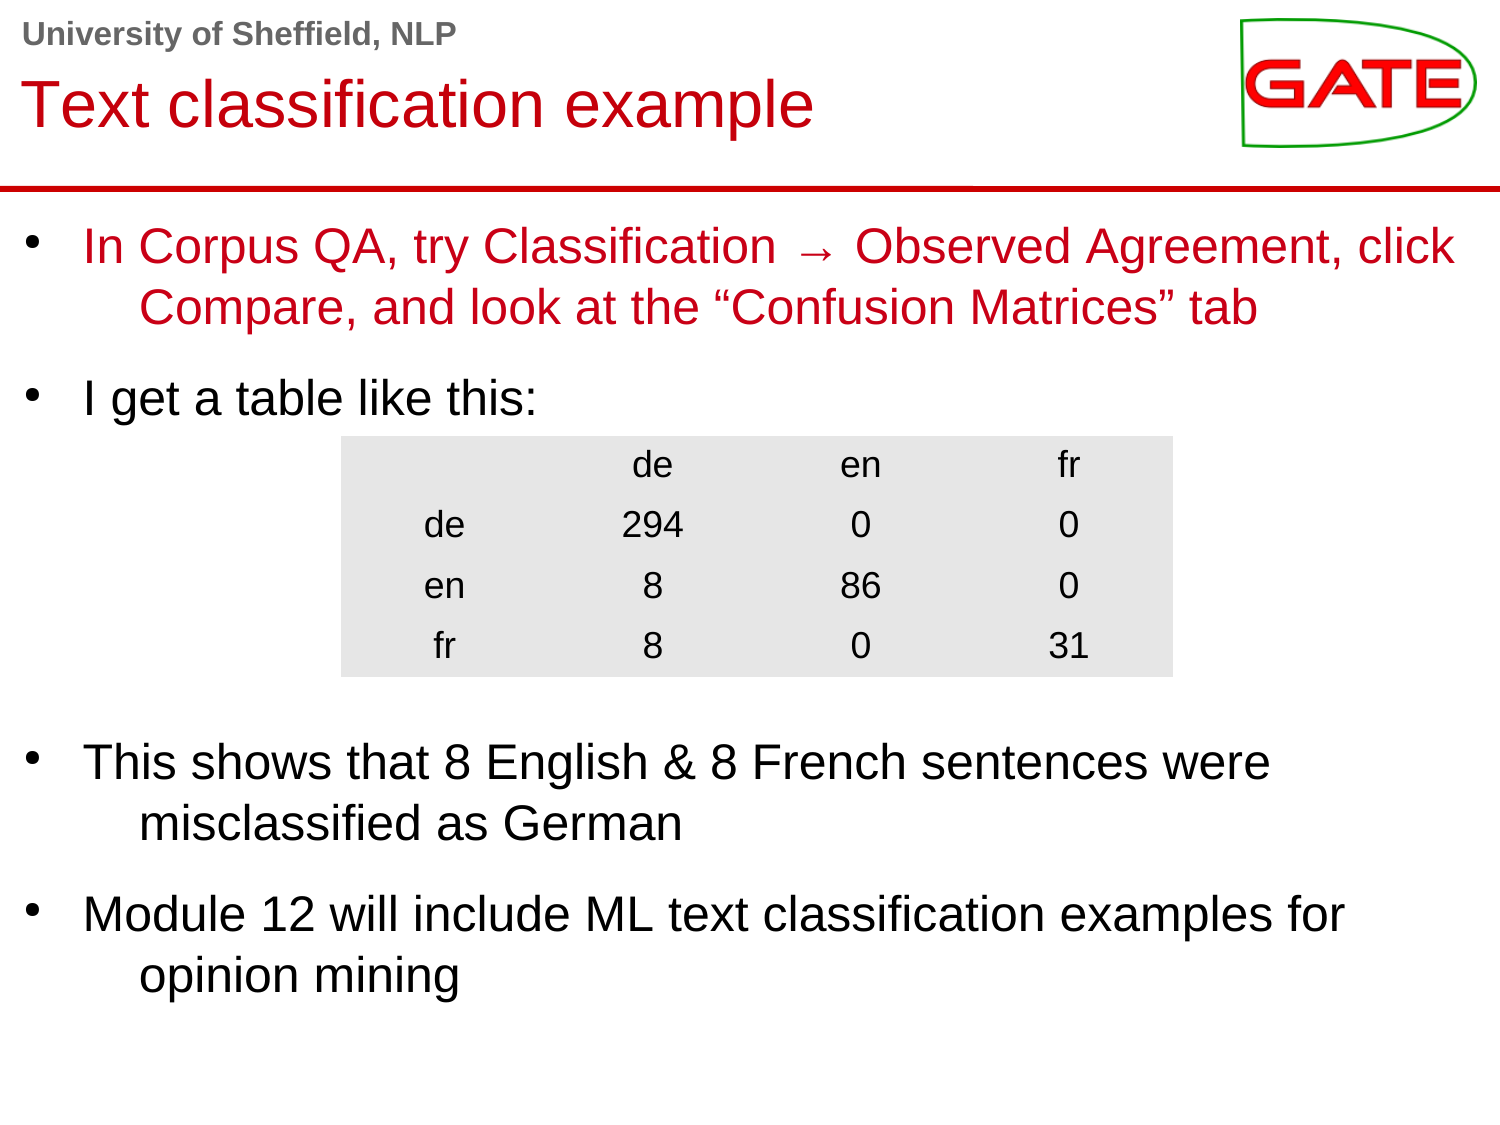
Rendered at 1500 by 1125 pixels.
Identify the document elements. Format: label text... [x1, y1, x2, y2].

table_cell 0 [757, 617, 965, 677]
table_cell fr [341, 617, 549, 677]
picture [1240, 18, 1477, 148]
table_cell 8 [549, 617, 757, 677]
table_cell 86 [757, 556, 965, 617]
table_cell 0 [965, 496, 1173, 556]
table_cell 294 [549, 496, 757, 556]
table_header en [757, 436, 965, 496]
title Text classification example [20, 45, 1240, 166]
table_header de [549, 436, 757, 496]
table_header [341, 436, 549, 496]
table_cell 0 [757, 496, 965, 556]
table_cell de [341, 496, 549, 556]
table_cell 8 [549, 556, 757, 617]
table_cell en [341, 556, 549, 617]
list In Corpus QA, try Classification → Observed Agreement, click Compare, and look at the “Confusion Matrices” tab I get a table like this: This shows that 8 English & 8 French sentences were misclassified as German Module 12 will include ML text classification examples for opinion mining [23, 212, 1477, 1063]
table_cell 0 [965, 556, 1173, 617]
table_cell 31 [965, 617, 1173, 677]
table_header fr [965, 436, 1173, 496]
